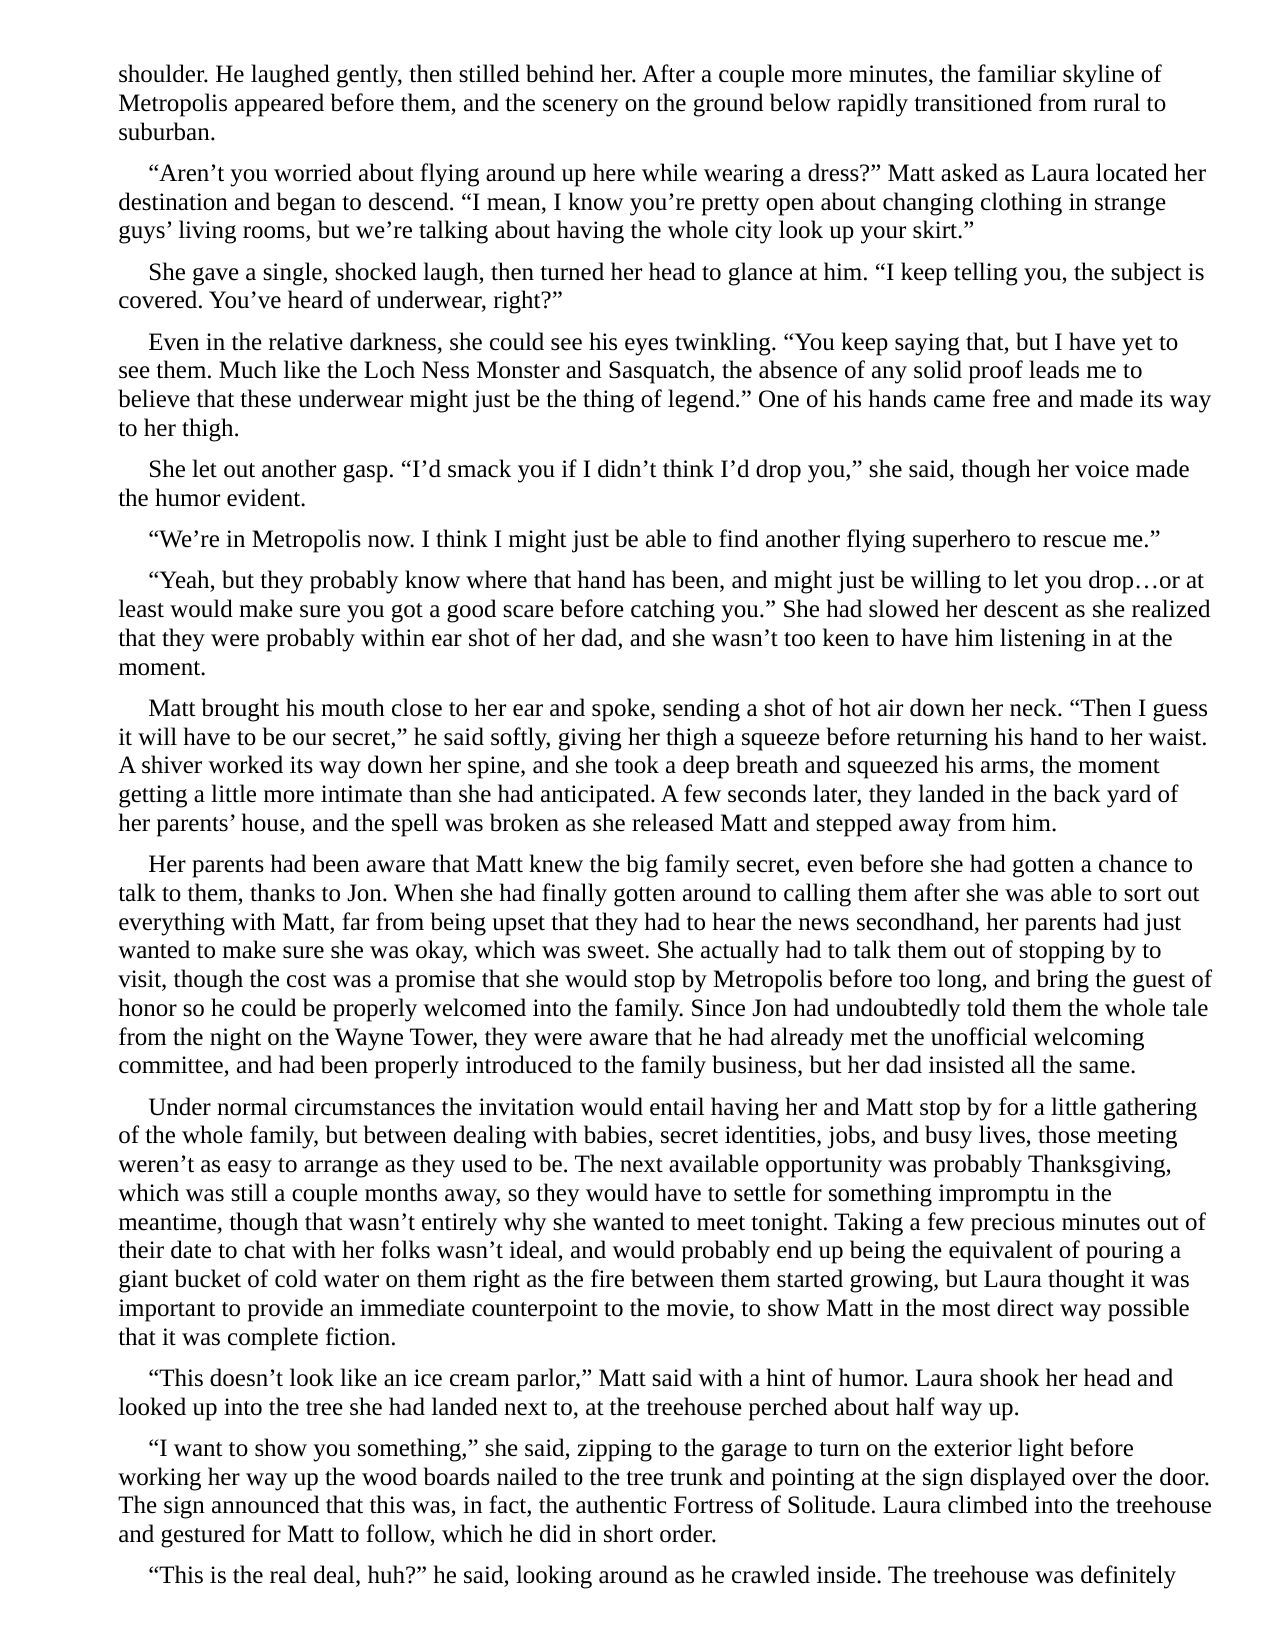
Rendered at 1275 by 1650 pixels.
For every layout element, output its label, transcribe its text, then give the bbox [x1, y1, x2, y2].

text “Aren’t you worried about flying around up here while wearing a dress?” Matt asked as Laura located her destination and began to descend. “I mean, I know you’re pretty open about changing clothing in strange guys’ living rooms, but we’re talking about having the whole city look up your skirt.” [118, 158, 1216, 244]
text “We’re in Metropolis now. I think I might just be able to find another flying superhero to rescue me.” [118, 524, 1216, 553]
text “Yeah, but they probably know where that hand has been, and might just be willing to let you drop…or at least would make sure you got a good scare before catching you.” She had slowed her descent as she realized that they were probably within ear shot of her dad, and she wasn’t too keen to have him listening in at the moment. [118, 565, 1216, 680]
text shoulder. He laughed gently, then stilled behind her. After a couple more minutes, the familiar skyline of Metropolis appeared before them, and the scenery on the ground below rapidly transitioned from rural to suburban. [118, 59, 1216, 145]
text Matt brought his mouth close to her ear and spoke, sending a shot of hot air down her neck. “Then I guess it will have to be our secret,” he said softly, giving her thigh a squeeze before returning his hand to her waist. A shiver worked its way down her spine, and she took a deep breath and squeezed his arms, the moment getting a little more intimate than she had anticipated. A few seconds later, they landed in the back yard of her parents’ house, and the spell was broken as she released Matt and stepped away from him. [118, 693, 1216, 837]
text She gave a single, shocked laugh, then turned her head to glance at him. “I keep telling you, the subject is covered. You’ve heard of underwear, right?” [118, 257, 1216, 314]
text “This doesn’t look like an ice cream parlor,” Matt said with a hint of humor. Laura shook her head and looked up into the tree she had landed next to, at the treehouse perched about half way up. [118, 1363, 1216, 1420]
text Under normal circumstances the invitation would entail having her and Matt stop by for a little gathering of the whole family, but between dealing with babies, secret identities, jobs, and busy lives, those meeting weren’t as easy to arrange as they used to be. The next available opportunity was probably Thanksgiving, which was still a couple months away, so they would have to settle for something impromptu in the meantime, though that wasn’t entirely why she wanted to meet tonight. Taking a few precious minutes out of their date to chat with her folks wasn’t ideal, and would probably end up being the equivalent of pouring a giant bucket of cold water on them right as the fire between them started growing, but Laura thought it was important to provide an immediate counterpoint to the movie, to show Matt in the most direct way possible that it was complete fiction. [118, 1092, 1216, 1350]
text Her parents had been aware that Matt knew the big family secret, even before she had gotten a chance to talk to them, thanks to Jon. When she had finally gotten around to calling them after she was able to sort out everything with Matt, far from being upset that they had to hear the news secondhand, her parents had just wanted to make sure she was okay, which was sweet. She actually had to talk them out of stopping by to visit, though the cost was a promise that she would stop by Metropolis before too long, and bring the guest of honor so he could be properly welcomed into the family. Since Jon had undoubtedly told them the whole tale from the night on the Wayne Tower, they were aware that he had already met the unofficial welcoming committee, and had been properly introduced to the family business, but her dad insisted all the same. [118, 849, 1216, 1079]
text “This is the real deal, huh?” he said, looking around as he crawled inside. The treehouse was definitely [118, 1560, 1216, 1589]
text She let out another gasp. “I’d smack you if I didn’t think I’d drop you,” she said, though her voice made the humor evident. [118, 454, 1216, 512]
text Even in the relative darkness, she could see his eyes twinkling. “You keep saying that, but I have yet to see them. Much like the Loch Ness Monster and Sasquatch, the absence of any solid proof leads me to believe that these underwear might just be the thing of legend.” One of his hands came free and made its way to her thigh. [118, 327, 1216, 442]
text “I want to show you something,” she said, zipping to the garage to turn on the exterior light before working her way up the wood boards nailed to the tree trunk and pointing at the sign displayed over the door. The sign announced that this was, in fact, the authentic Fortress of Solitude. Laura climbed into the treehouse and gestured for Matt to follow, which he did in short order. [118, 1433, 1216, 1548]
